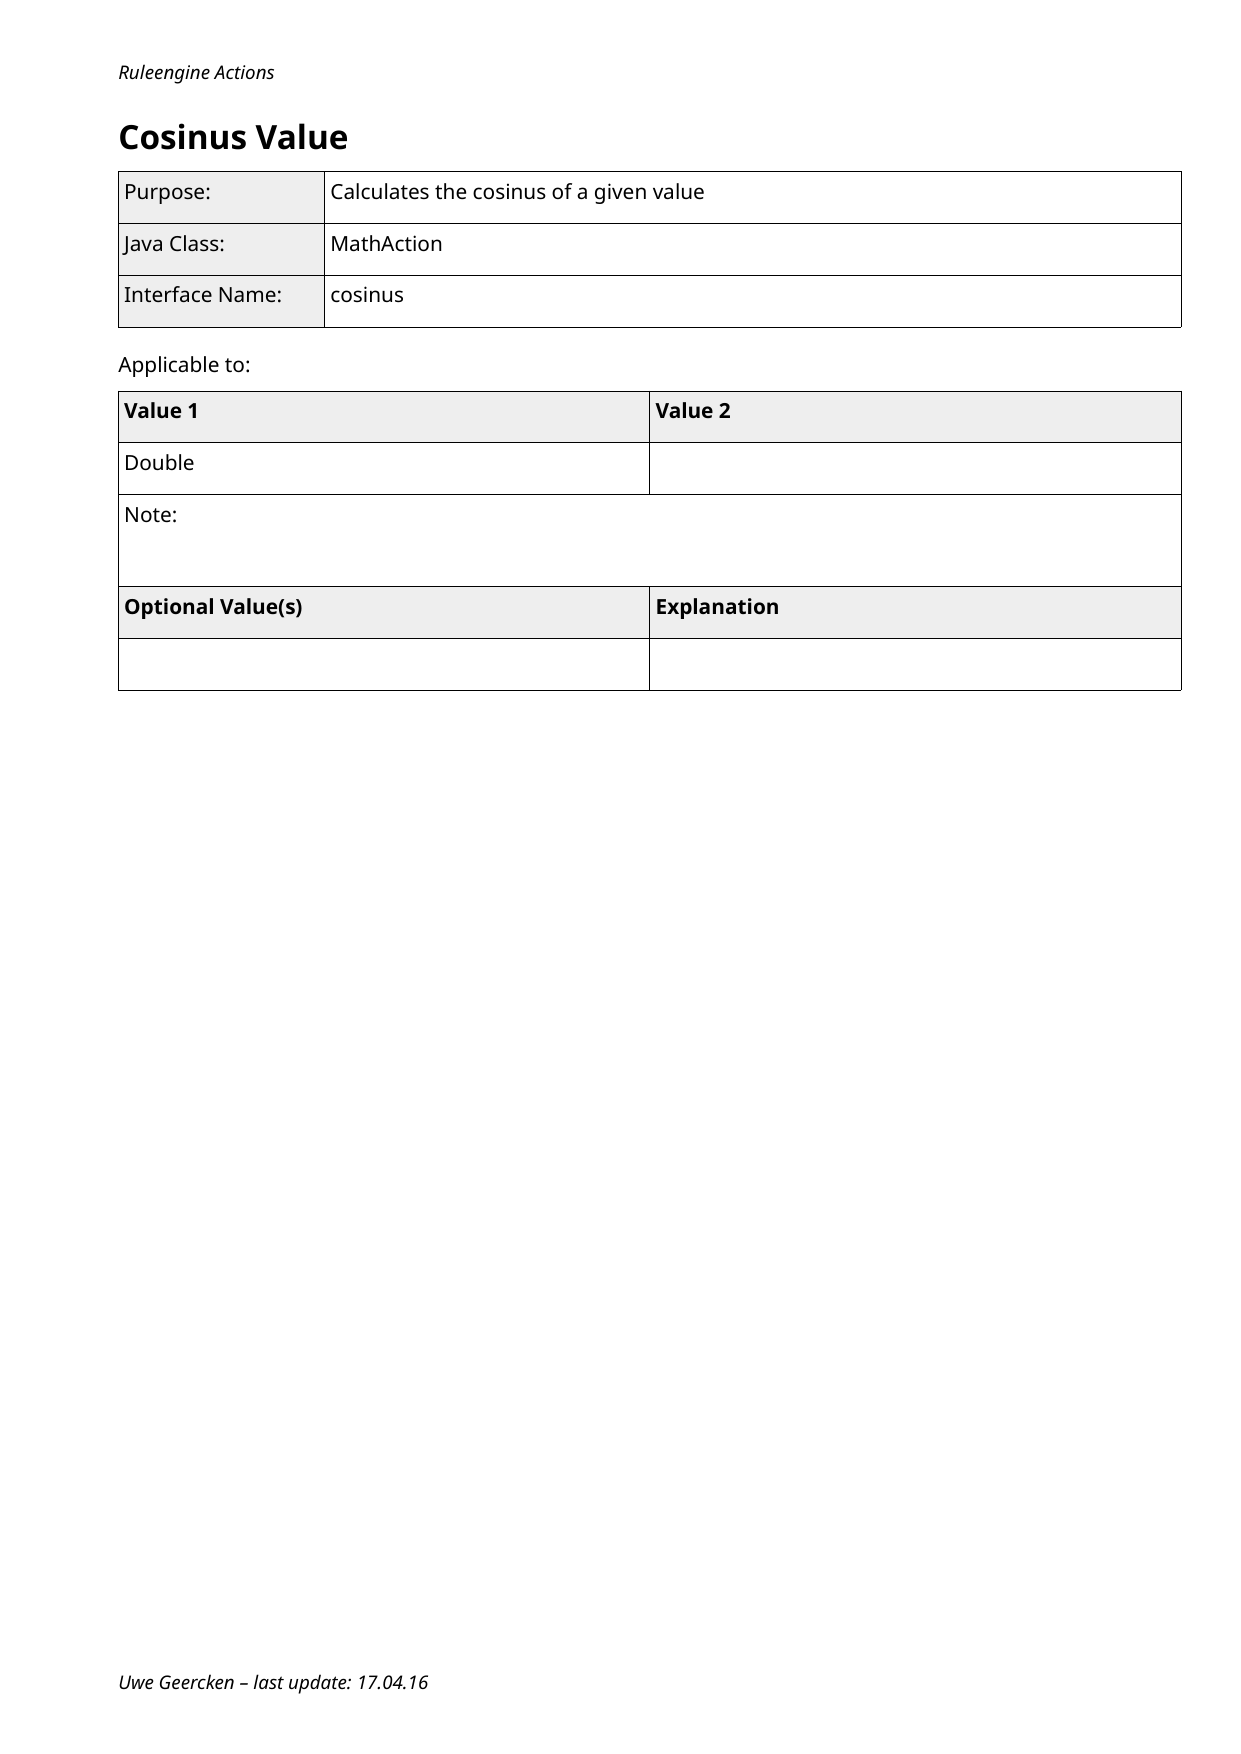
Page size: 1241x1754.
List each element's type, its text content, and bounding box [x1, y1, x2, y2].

text Applicable to: [118, 350, 1181, 379]
table_cell [650, 443, 1181, 494]
table_cell cosinus [325, 276, 1181, 327]
table_cell Optional Value(s) [119, 587, 649, 638]
table_cell [119, 639, 649, 689]
table_cell Note: [119, 495, 1181, 586]
table_cell Java Class: [119, 224, 324, 275]
table_cell Double [119, 443, 649, 494]
table_header Purpose: [119, 172, 324, 223]
table_cell MathAction [325, 224, 1181, 275]
table_header Value 2 [650, 392, 1181, 442]
text Cosinus Value [118, 114, 1181, 159]
table_cell Explanation [650, 587, 1181, 638]
table_cell Interface Name: [119, 276, 324, 327]
table_header Value 1 [119, 392, 649, 442]
table_cell [650, 639, 1181, 689]
table_header Calculates the cosinus of a given value [325, 172, 1181, 223]
